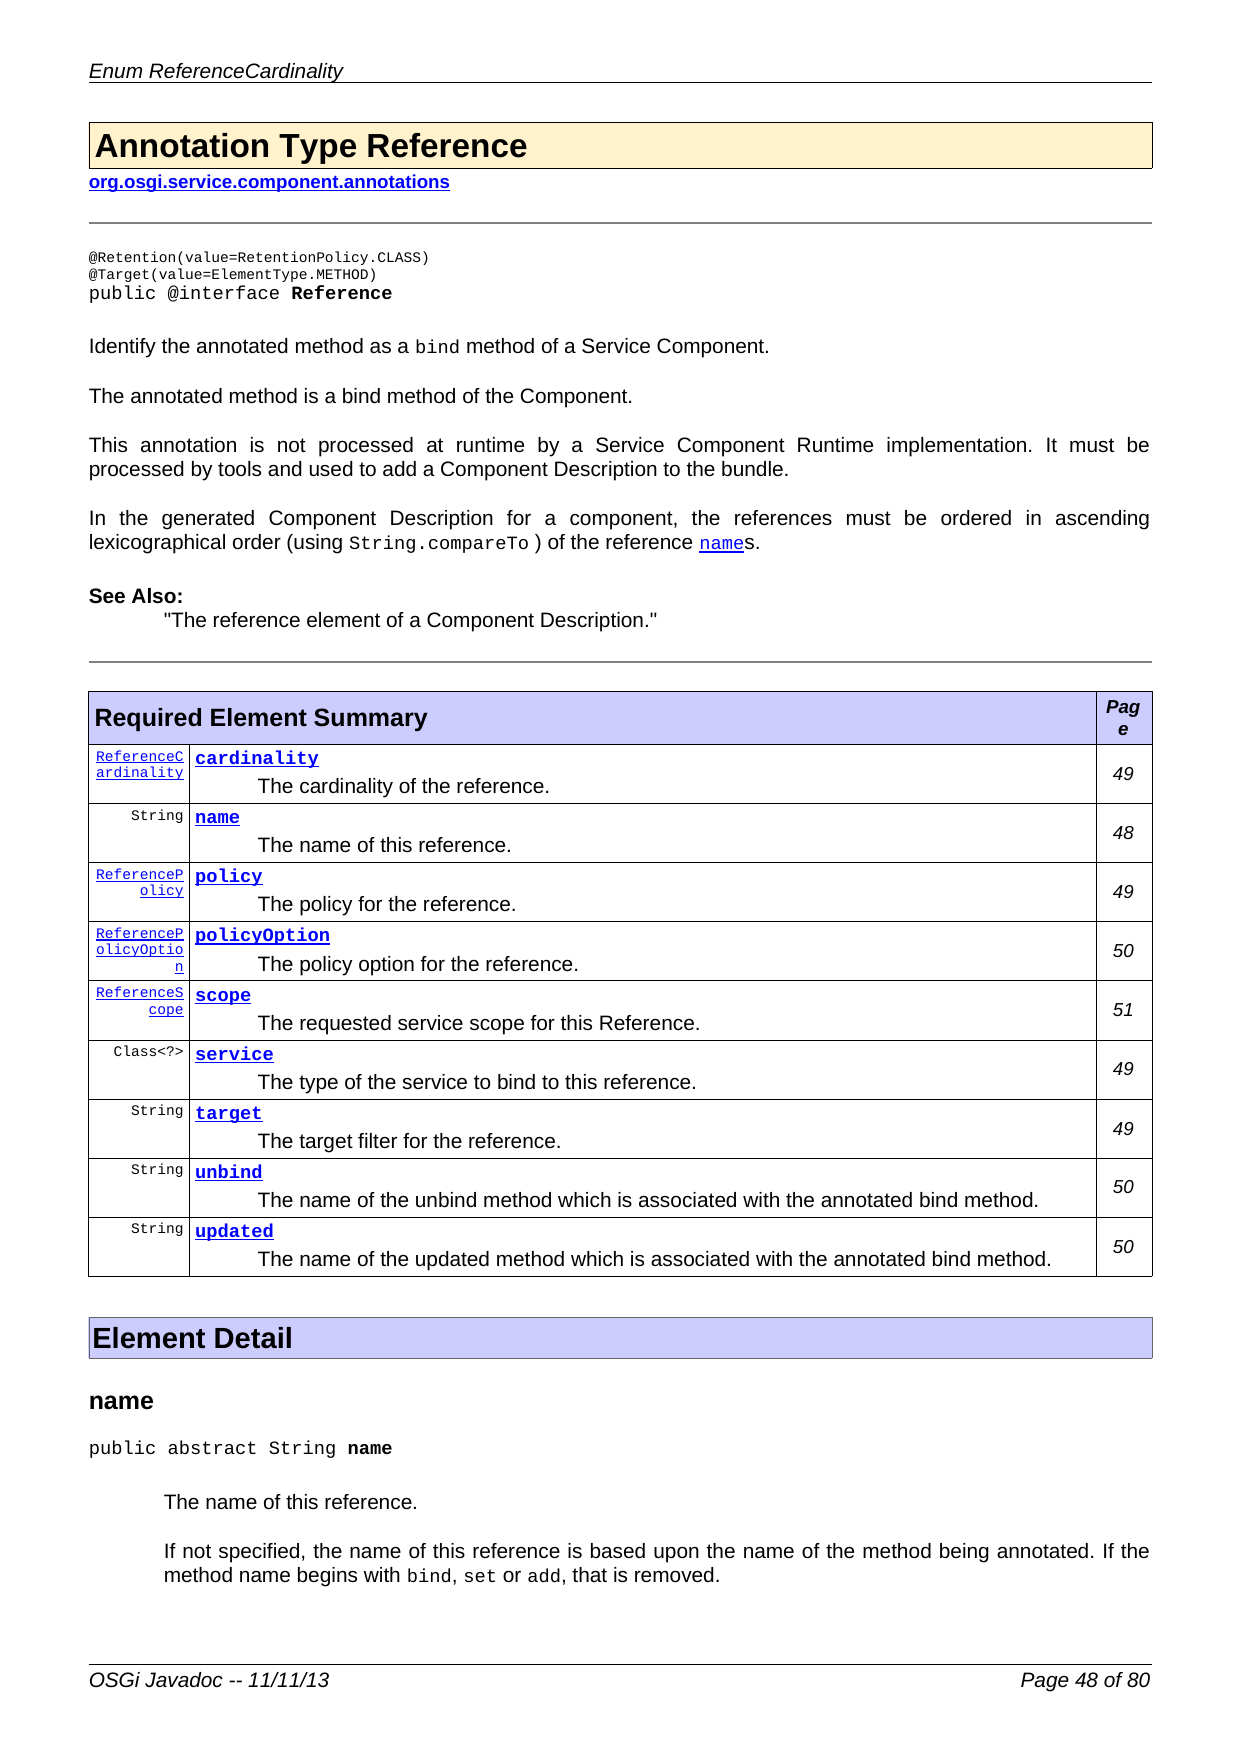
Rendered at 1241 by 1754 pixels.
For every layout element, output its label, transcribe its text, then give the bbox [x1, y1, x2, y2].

table_cell updated The name of the updated method which is associated with the annotated bind method. [190, 1218, 1096, 1276]
text @Retention(value=RetentionPolicy.CLASS) @Target(value=ElementType.METHOD) public @interface Reference [88, 250, 1152, 305]
table_cell ReferencePolicy [89, 863, 189, 921]
table_cell service The type of the service to bind to this reference. [190, 1041, 1096, 1098]
table_cell 50 [1097, 1159, 1152, 1217]
table_cell policy The policy for the reference. [190, 863, 1096, 921]
table_cell scope The requested service scope for this Reference. [190, 981, 1096, 1039]
text org.osgi.service.component.annotations [88, 171, 1152, 193]
table_cell String [89, 1159, 189, 1217]
table_cell 49 [1097, 804, 1152, 862]
text public abstract String name [88, 1439, 1152, 1460]
text The name of this reference. [163, 1489, 1152, 1513]
table_cell String [89, 1218, 189, 1276]
table_cell 50 [1097, 1041, 1152, 1098]
table_cell 51 [1097, 922, 1152, 980]
text In the generated Component Description for a component, the references must be ordered in ascending lexicographical order (using String.compareTo ) of the reference names. [88, 506, 1152, 555]
text Identify the annotated method as a bind method of a Service Component. [88, 334, 1152, 359]
text This annotation is not processed at runtime by a Service Component Runtime implementation. It must be processed by tools and used to add a Component Description to the bundle. [88, 433, 1152, 481]
table_header Required Element Summary [89, 692, 1096, 744]
table_cell target The target filter for the reference. [190, 1100, 1096, 1158]
text See Also: [88, 584, 1152, 608]
table_cell 50 [1097, 1100, 1152, 1158]
table_cell 50 [1097, 745, 1152, 803]
text "The reference element of a Component Description." [163, 608, 1152, 632]
table_cell unbind The name of the unbind method which is associated with the annotated bind method. [190, 1159, 1096, 1217]
table_cell 51 [1097, 981, 1152, 1039]
table_header Page [1097, 692, 1152, 744]
subtitle name [88, 1386, 1152, 1415]
subtitle Element Detail [90, 1318, 1152, 1358]
table_cell policyOption The policy option for the reference. [190, 922, 1096, 980]
table_cell ReferenceScope [89, 981, 189, 1039]
text If not specified, the name of this reference is based upon the name of the method being annotated. If the method name begins with bind, set or add, that is removed. [163, 1538, 1152, 1588]
table_cell Class<?> [89, 1041, 189, 1098]
table_cell 51 [1097, 1218, 1152, 1276]
table_cell name The name of this reference. [190, 804, 1096, 862]
table_cell String [89, 1100, 189, 1158]
subtitle Annotation Type Reference [90, 123, 1152, 168]
table_cell ReferencePolicyOption [89, 922, 189, 980]
table_cell String [89, 804, 189, 862]
table_cell ReferenceCardinality [89, 745, 189, 803]
table_cell cardinality The cardinality of the reference. [190, 745, 1096, 803]
table_cell 50 [1097, 863, 1152, 921]
text The annotated method is a bind method of the Component. [88, 384, 1152, 408]
